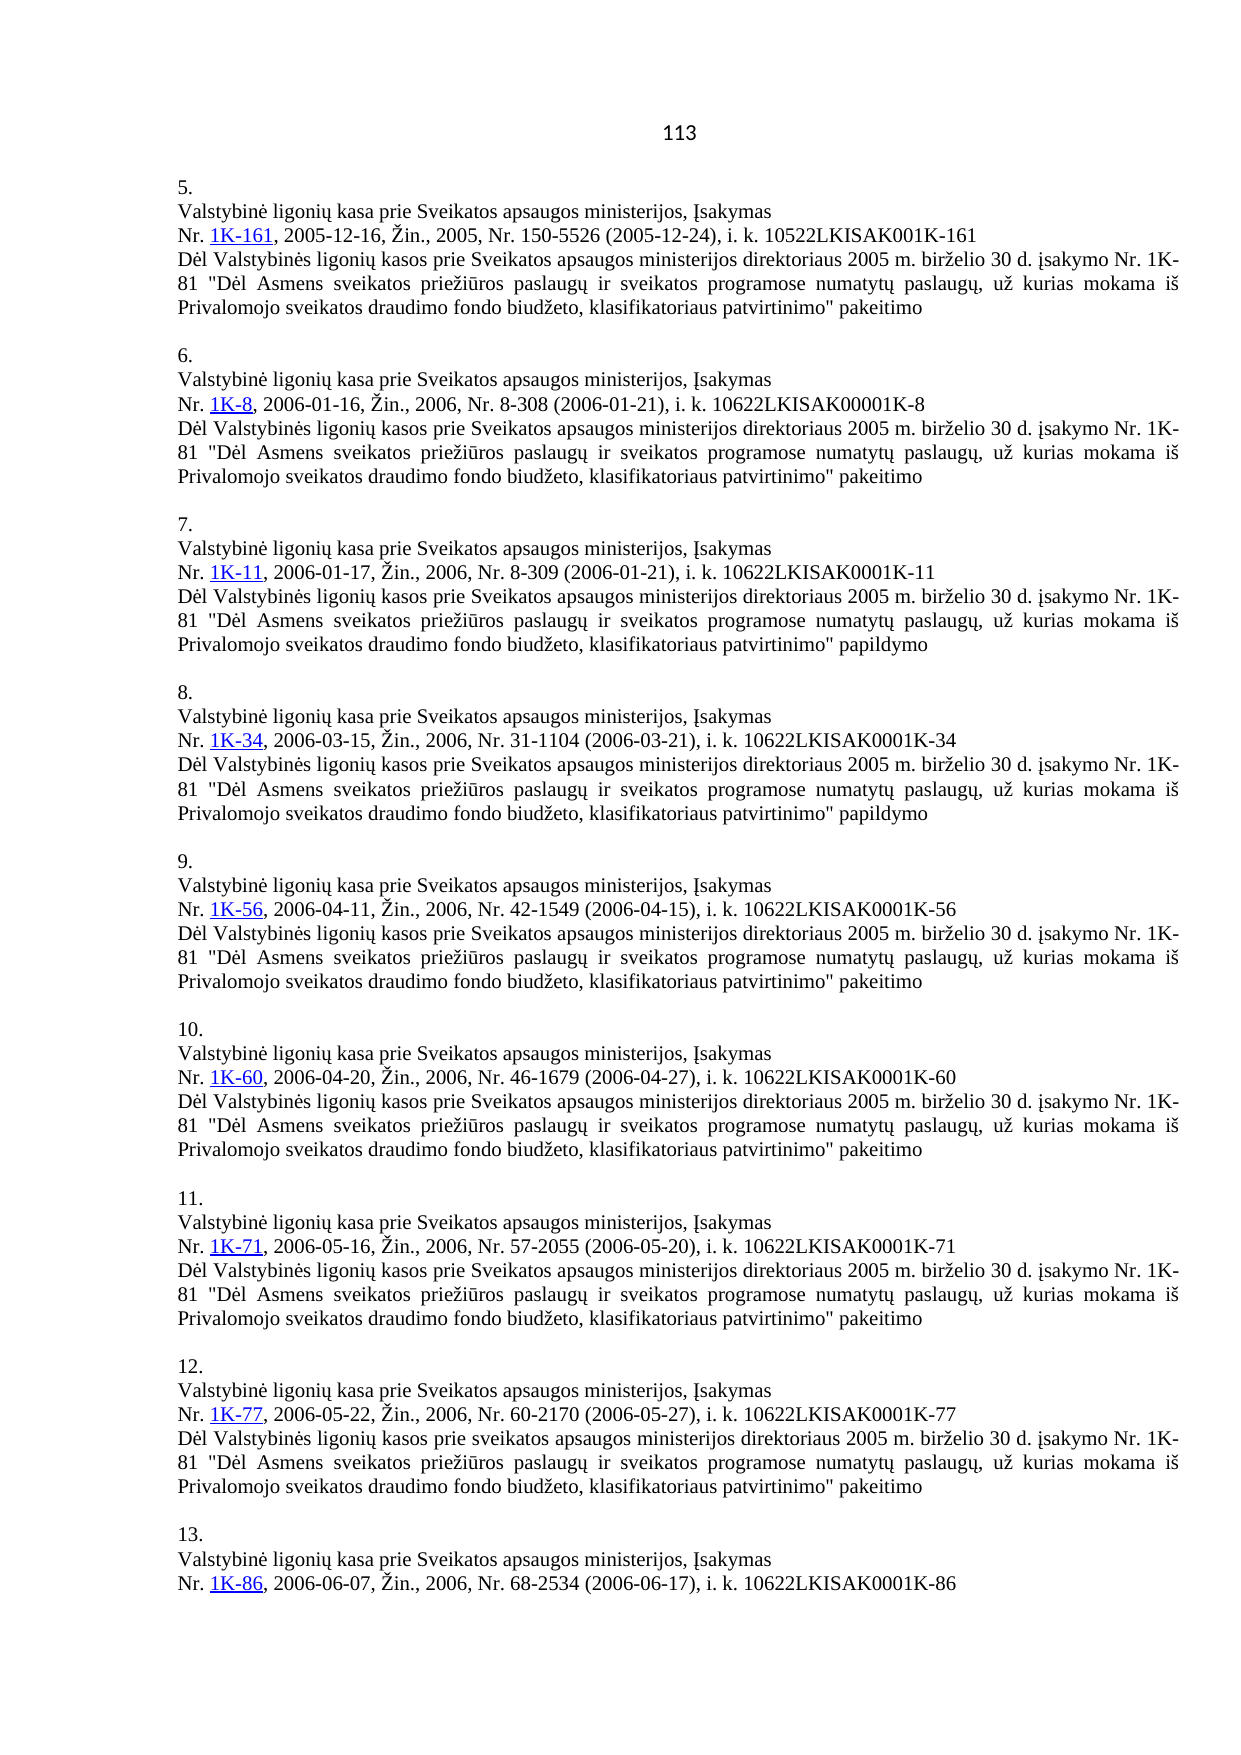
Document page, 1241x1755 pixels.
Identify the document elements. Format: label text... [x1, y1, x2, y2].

text Valstybinė ligonių kasa prie Sveikatos apsaugos ministerijos, Įsakymas [177, 1546, 1181, 1571]
text Nr. 1K-161, 2005-12-16, Žin., 2005, Nr. 150-5526 (2005-12-24), i. k. 10522LKISAK001K-161 [177, 223, 1181, 247]
text Nr. 1K-34, 2006-03-15, Žin., 2006, Nr. 31-1104 (2006-03-21), i. k. 10622LKISAK0001K-34 [177, 728, 1181, 752]
text 5. [177, 175, 1181, 199]
text 11. [177, 1186, 1181, 1209]
text 12. [177, 1354, 1181, 1378]
text Valstybinė ligonių kasa prie Sveikatos apsaugos ministerijos, Įsakymas [177, 367, 1181, 391]
text Valstybinė ligonių kasa prie Sveikatos apsaugos ministerijos, Įsakymas [177, 873, 1181, 897]
text 7. [177, 512, 1181, 536]
text Nr. 1K-86, 2006-06-07, Žin., 2006, Nr. 68-2534 (2006-06-17), i. k. 10622LKISAK0001K-86 [177, 1571, 1181, 1594]
text Dėl Valstybinės ligonių kasos prie Sveikatos apsaugos ministerijos direktoriaus 2005 m. birželio 30 d. įsakymo Nr. 1K-81 "Dėl Asmens sveikatos priežiūros paslaugų ir sveikatos programose numatytų paslaugų, už kurias mokama iš Privalomojo sveikatos draudimo fondo biudžeto, klasifikatoriaus patvirtinimo" pakeitimo [177, 247, 1181, 319]
text Dėl Valstybinės ligonių kasos prie Sveikatos apsaugos ministerijos direktoriaus 2005 m. birželio 30 d. įsakymo Nr. 1K-81 "Dėl Asmens sveikatos priežiūros paslaugų ir sveikatos programose numatytų paslaugų, už kurias mokama iš Privalomojo sveikatos draudimo fondo biudžeto, klasifikatoriaus patvirtinimo" pakeitimo [177, 1258, 1181, 1330]
text Nr. 1K-71, 2006-05-16, Žin., 2006, Nr. 57-2055 (2006-05-20), i. k. 10622LKISAK0001K-71 [177, 1234, 1181, 1258]
text 13. [177, 1522, 1181, 1546]
text Nr. 1K-8, 2006-01-16, Žin., 2006, Nr. 8-308 (2006-01-21), i. k. 10622LKISAK00001K-8 [177, 391, 1181, 416]
text Dėl Valstybinės ligonių kasos prie Sveikatos apsaugos ministerijos direktoriaus 2005 m. birželio 30 d. įsakymo Nr. 1K-81 "Dėl Asmens sveikatos priežiūros paslaugų ir sveikatos programose numatytų paslaugų, už kurias mokama iš Privalomojo sveikatos draudimo fondo biudžeto, klasifikatoriaus patvirtinimo" pakeitimo [177, 921, 1181, 993]
text Dėl Valstybinės ligonių kasos prie sveikatos apsaugos ministerijos direktoriaus 2005 m. birželio 30 d. įsakymo Nr. 1K-81 "Dėl Asmens sveikatos priežiūros paslaugų ir sveikatos programose numatytų paslaugų, už kurias mokama iš Privalomojo sveikatos draudimo fondo biudžeto, klasifikatoriaus patvirtinimo" pakeitimo [177, 1426, 1181, 1498]
text Valstybinė ligonių kasa prie Sveikatos apsaugos ministerijos, Įsakymas [177, 1041, 1181, 1065]
text 9. [177, 849, 1181, 873]
text Valstybinė ligonių kasa prie Sveikatos apsaugos ministerijos, Įsakymas [177, 199, 1181, 223]
text Dėl Valstybinės ligonių kasos prie Sveikatos apsaugos ministerijos direktoriaus 2005 m. birželio 30 d. įsakymo Nr. 1K-81 "Dėl Asmens sveikatos priežiūros paslaugų ir sveikatos programose numatytų paslaugų, už kurias mokama iš Privalomojo sveikatos draudimo fondo biudžeto, klasifikatoriaus patvirtinimo" papildymo [177, 752, 1181, 824]
text 8. [177, 680, 1181, 704]
text Valstybinė ligonių kasa prie Sveikatos apsaugos ministerijos, Įsakymas [177, 536, 1181, 560]
text 6. [177, 343, 1181, 367]
text Dėl Valstybinės ligonių kasos prie Sveikatos apsaugos ministerijos direktoriaus 2005 m. birželio 30 d. įsakymo Nr. 1K- 81 "Dėl Asmens sveikatos priežiūros paslaugų ir sveikatos programose numatytų paslaugų, už kurias mokama iš Privalomojo sveikatos draudimo fondo biudžeto, klasifikatoriaus patvirtinimo" pakeitimo [177, 416, 1181, 488]
text Valstybinė ligonių kasa prie Sveikatos apsaugos ministerijos, Įsakymas [177, 1209, 1181, 1234]
text Nr. 1K-56, 2006-04-11, Žin., 2006, Nr. 42-1549 (2006-04-15), i. k. 10622LKISAK0001K-56 [177, 897, 1181, 921]
text Dėl Valstybinės ligonių kasos prie Sveikatos apsaugos ministerijos direktoriaus 2005 m. birželio 30 d. įsakymo Nr. 1K- 81 "Dėl Asmens sveikatos priežiūros paslaugų ir sveikatos programose numatytų paslaugų, už kurias mokama iš Privalomojo sveikatos draudimo fondo biudžeto, klasifikatoriaus patvirtinimo" papildymo [177, 584, 1181, 656]
text Nr. 1K-77, 2006-05-22, Žin., 2006, Nr. 60-2170 (2006-05-27), i. k. 10622LKISAK0001K-77 [177, 1402, 1181, 1426]
text Nr. 1K-60, 2006-04-20, Žin., 2006, Nr. 46-1679 (2006-04-27), i. k. 10622LKISAK0001K-60 [177, 1065, 1181, 1089]
text 10. [177, 1017, 1181, 1041]
text Dėl Valstybinės ligonių kasos prie Sveikatos apsaugos ministerijos direktoriaus 2005 m. birželio 30 d. įsakymo Nr. 1K-81 "Dėl Asmens sveikatos priežiūros paslaugų ir sveikatos programose numatytų paslaugų, už kurias mokama iš Privalomojo sveikatos draudimo fondo biudžeto, klasifikatoriaus patvirtinimo" pakeitimo [177, 1089, 1181, 1161]
text Valstybinė ligonių kasa prie Sveikatos apsaugos ministerijos, Įsakymas [177, 704, 1181, 728]
text Nr. 1K-11, 2006-01-17, Žin., 2006, Nr. 8-309 (2006-01-21), i. k. 10622LKISAK0001K-11 [177, 560, 1181, 584]
text Valstybinė ligonių kasa prie Sveikatos apsaugos ministerijos, Įsakymas [177, 1378, 1181, 1402]
